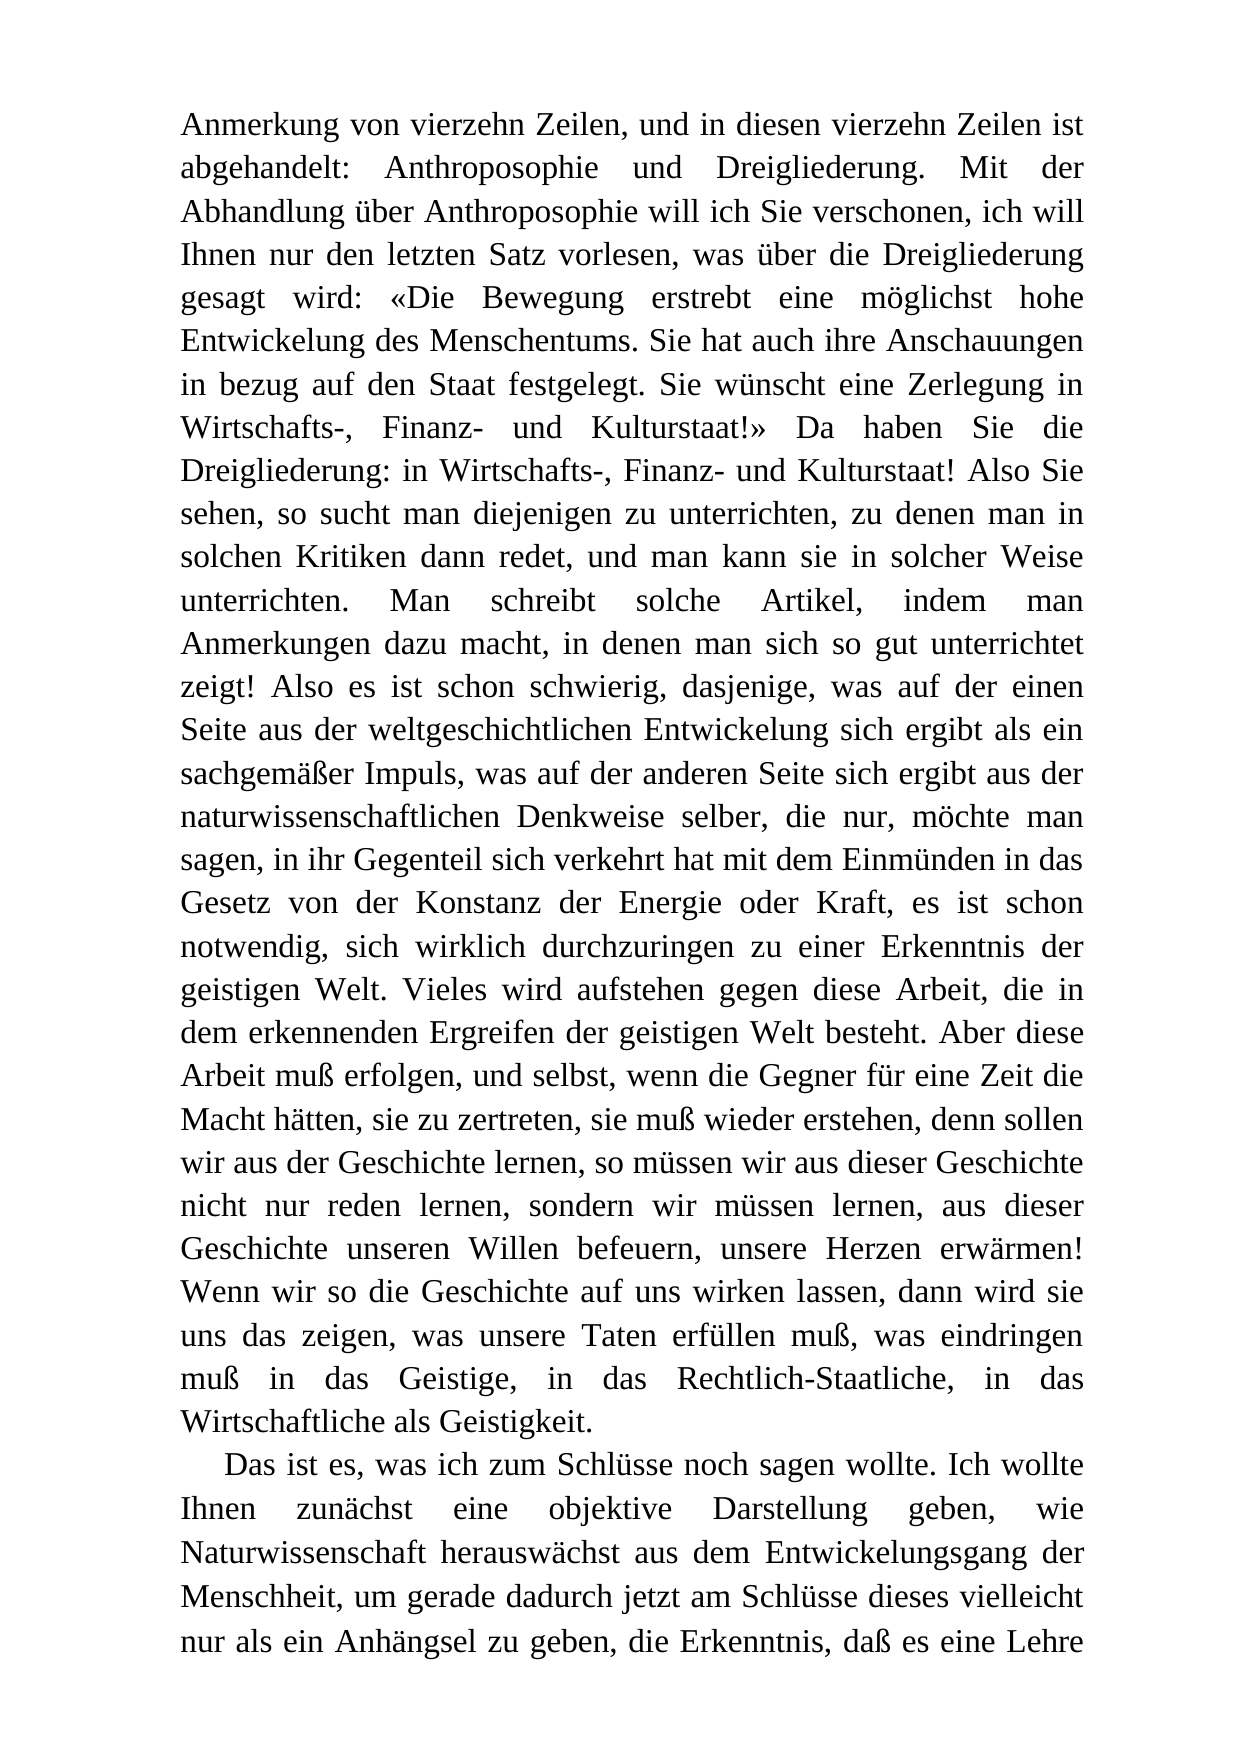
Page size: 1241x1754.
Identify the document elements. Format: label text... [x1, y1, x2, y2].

text Das ist es, was ich zum Schlüsse noch sagen wollte. Ich wollte Ihnen zunächst eine objektive Darstellung geben, wie Naturwissenschaft herauswächst aus dem Entwickelungsgang der Menschheit, um gerade dadurch jetzt am Schlüsse dieses vielleicht nur als ein Anhängsel zu geben, die Erkenntnis, daß es eine Lehre [180, 1444, 1085, 1659]
text Anmerkung von vierzehn Zeilen, und in diesen vierzehn Zeilen ist abgehandelt: Anthroposophie und Dreigliederung. Mit der Abhandlung über Anthroposophie will ich Sie verschonen, ich will Ihnen nur den letzten Satz vorlesen, was über die Dreigliederung gesagt wird: «Die Bewegung erstrebt eine möglichst hohe Entwickelung des Menschentums. Sie hat auch ihre Anschauungen in bezug auf den Staat festgelegt. Sie wünscht eine Zerlegung in Wirtschafts-, Finanz- und Kulturstaat!» Da haben Sie die Dreigliederung: in Wirtschafts-, Finanz- und Kulturstaat! Also Sie sehen, so sucht man diejenigen zu unterrichten, zu denen man in solchen Kritiken dann redet, und man kann sie in solcher Weise unterrichten. Man schreibt solche Artikel, indem man Anmerkungen dazu macht, in denen man sich so gut unterrichtet zeigt! Also es ist schon schwierig, dasjenige, was auf der einen Seite aus der weltgeschichtlichen Entwickelung sich ergibt als ein sachgemäßer Impuls, was auf der anderen Seite sich ergibt aus der naturwissenschaftlichen Denkweise selber, die nur, möchte man sagen, in ihr Gegenteil sich verkehrt hat mit dem Einmünden in das Gesetz von der Konstanz der Energie oder Kraft, es ist schon notwendig, sich wirklich durchzuringen zu einer Erkenntnis der geistigen Welt. Vieles wird aufstehen gegen diese Arbeit, die in dem erkennenden Ergreifen der geistigen Welt besteht. Aber diese Arbeit muß erfolgen, und selbst, wenn die Gegner für eine Zeit die Macht hätten, sie zu zertreten, sie muß wieder erstehen, denn sollen wir aus der Geschichte lernen, so müssen wir aus dieser Geschichte nicht nur reden lernen, sondern wir müssen lernen, aus dieser Geschichte unseren Willen befeuern, unsere Herzen erwärmen! Wenn wir so die Geschichte auf uns wirken lassen, dann wird sie uns das zeigen, was unsere Taten erfüllen muß, was eindringen muß in das Geistige, in das Rechtlich-Staatliche, in das Wirtschaftliche als Geistigkeit. [180, 104, 1085, 1440]
